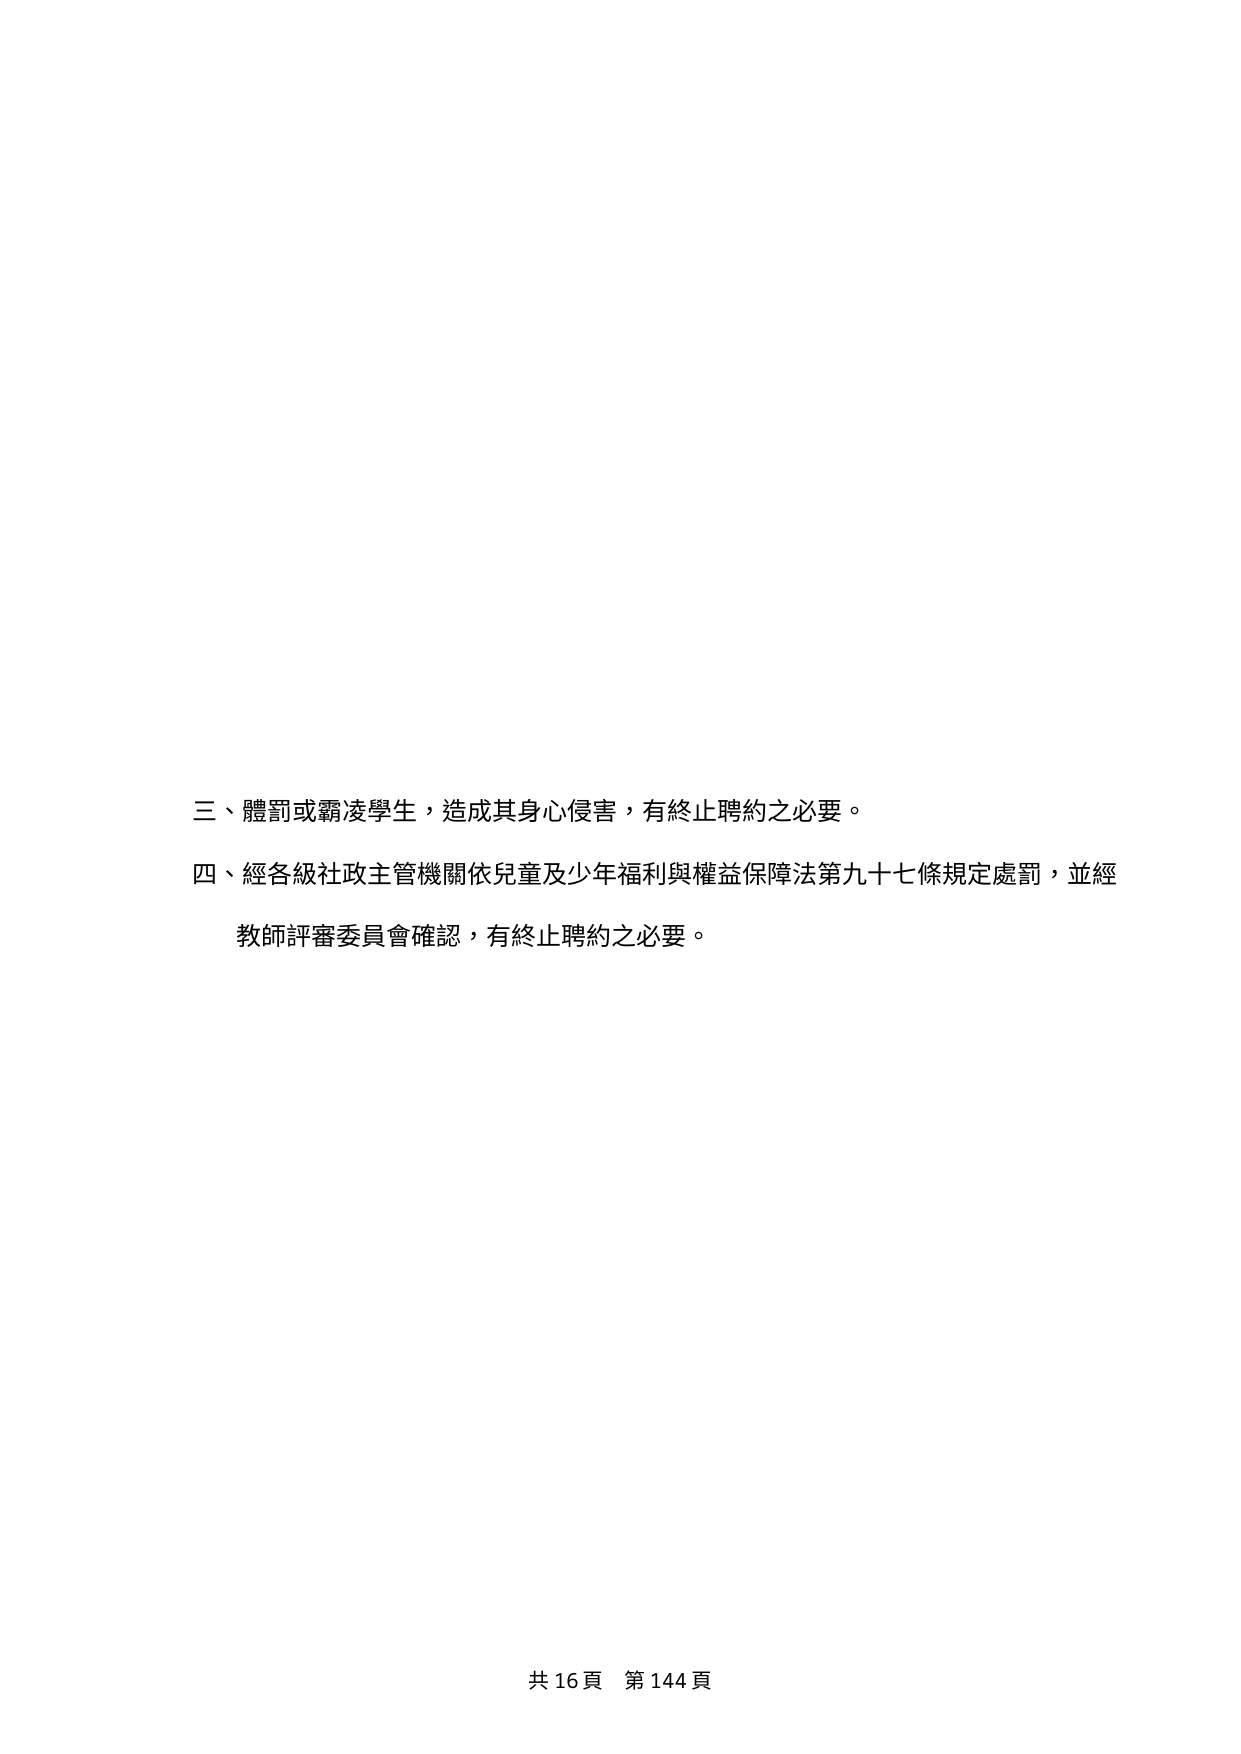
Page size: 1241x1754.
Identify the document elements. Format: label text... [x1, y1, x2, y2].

text 三、體罰或霸凌學生，造成其身心侵害，有終止聘約之必要。 [192, 768, 1122, 831]
text 四、經各級社政主管機關依兒童及少年福利與權益保障法第九十七條規定處罰，並經教師評審委員會確認，有終止聘約之必要。 [192, 831, 1122, 956]
